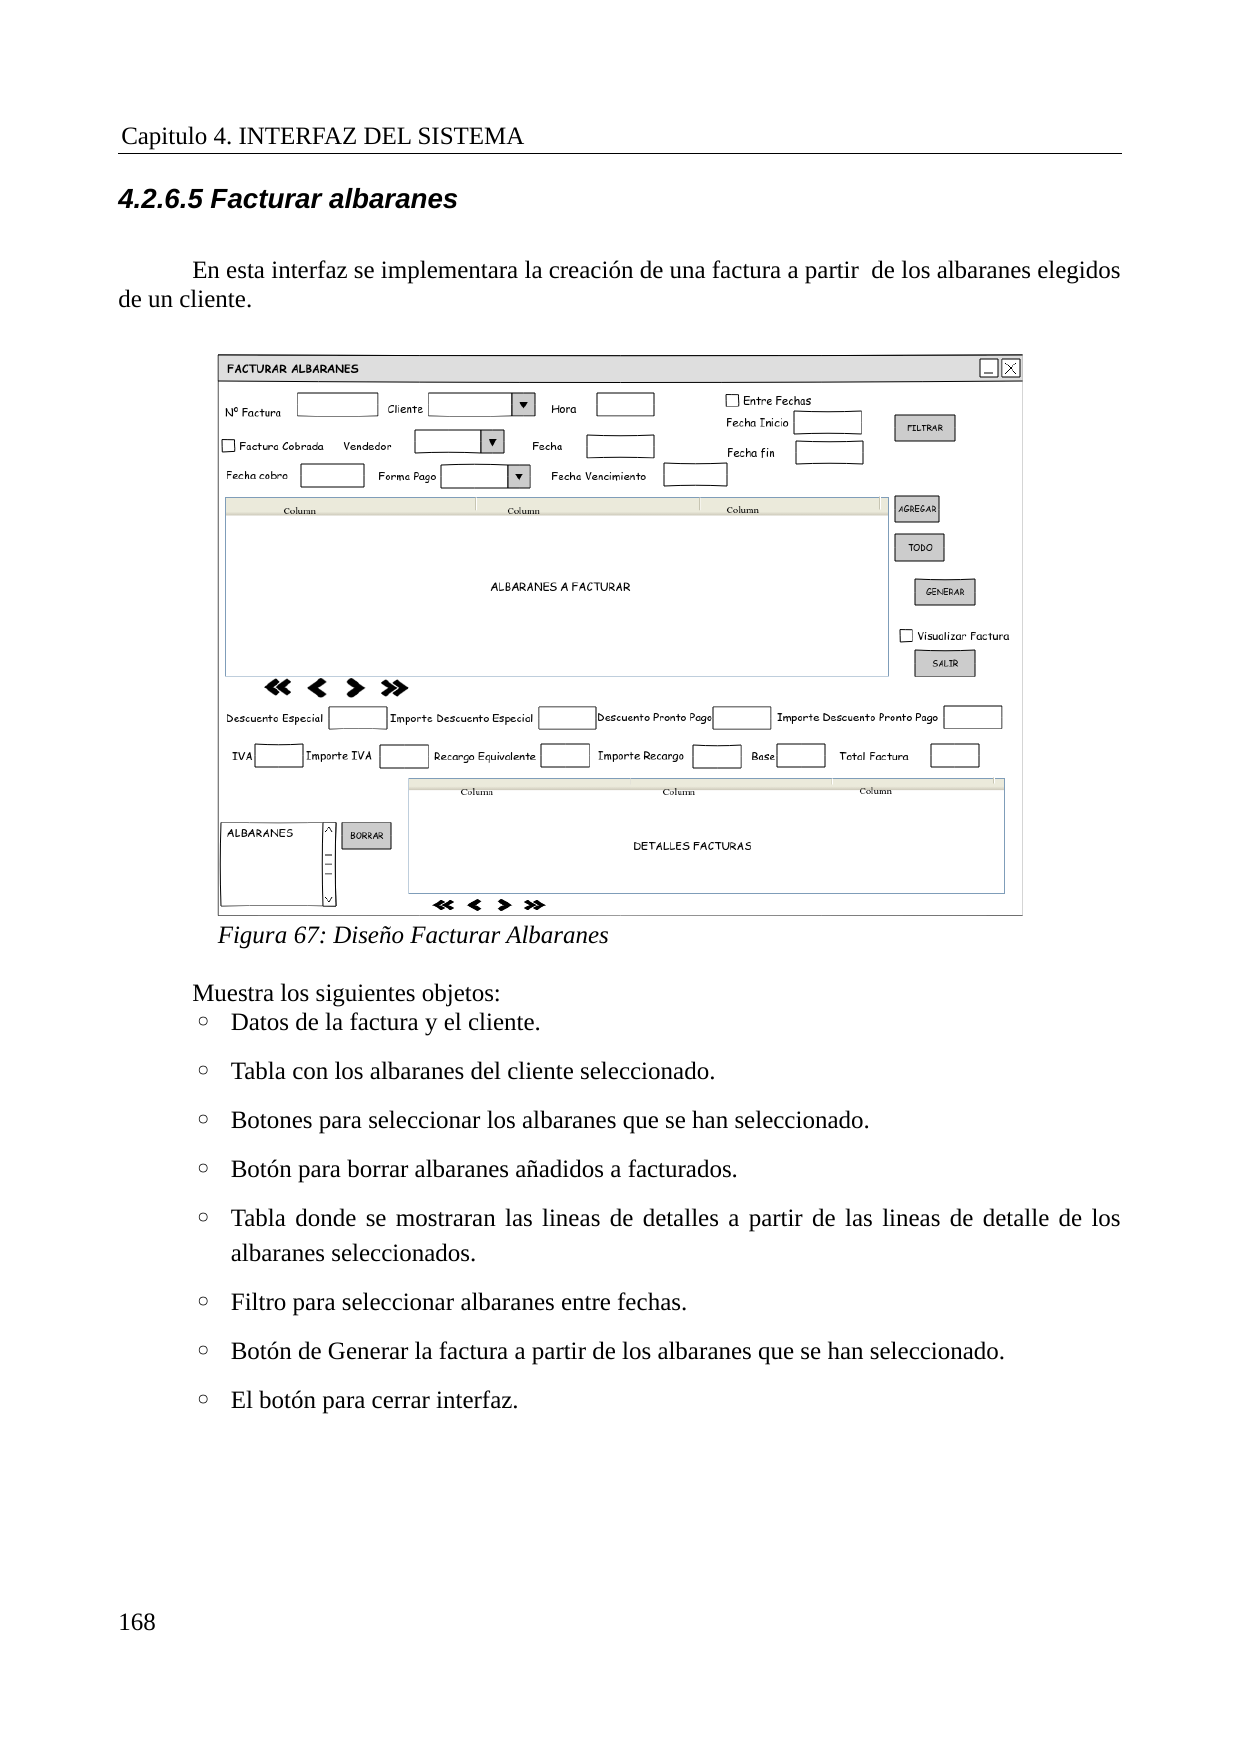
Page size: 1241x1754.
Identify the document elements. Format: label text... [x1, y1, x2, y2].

text Figura 67: Diseño Facturar Albaranes [218, 916, 1023, 949]
list Tabla con los albaranes del cliente seleccionado. [193, 1056, 1122, 1085]
list El botón para cerrar interfaz. [193, 1385, 1122, 1413]
list Botón de Generar la factura a partir de los albaranes que se han seleccionado. [193, 1336, 1122, 1364]
list Datos de la factura y el cliente. [193, 1007, 1122, 1036]
subtitle 4.2.6.5 Facturar albaranes [118, 182, 1122, 214]
text Muestra los siguientes objetos: [118, 978, 1122, 1007]
text En esta interfaz se implementara la creación de una factura a partir de los albaranes elegidos de un cliente. [118, 255, 1122, 313]
list Botones para seleccionar los albaranes que se han seleccionado. [193, 1105, 1122, 1134]
list Filtro para seleccionar albaranes entre fechas. [193, 1287, 1122, 1315]
list Tabla donde se mostraran las lineas de detalles a partir de las lineas de detalle de los albaranes seleccionados. [193, 1203, 1122, 1266]
list Botón para borrar albaranes añadidos a facturados. [193, 1154, 1122, 1183]
picture [217, 354, 1023, 916]
